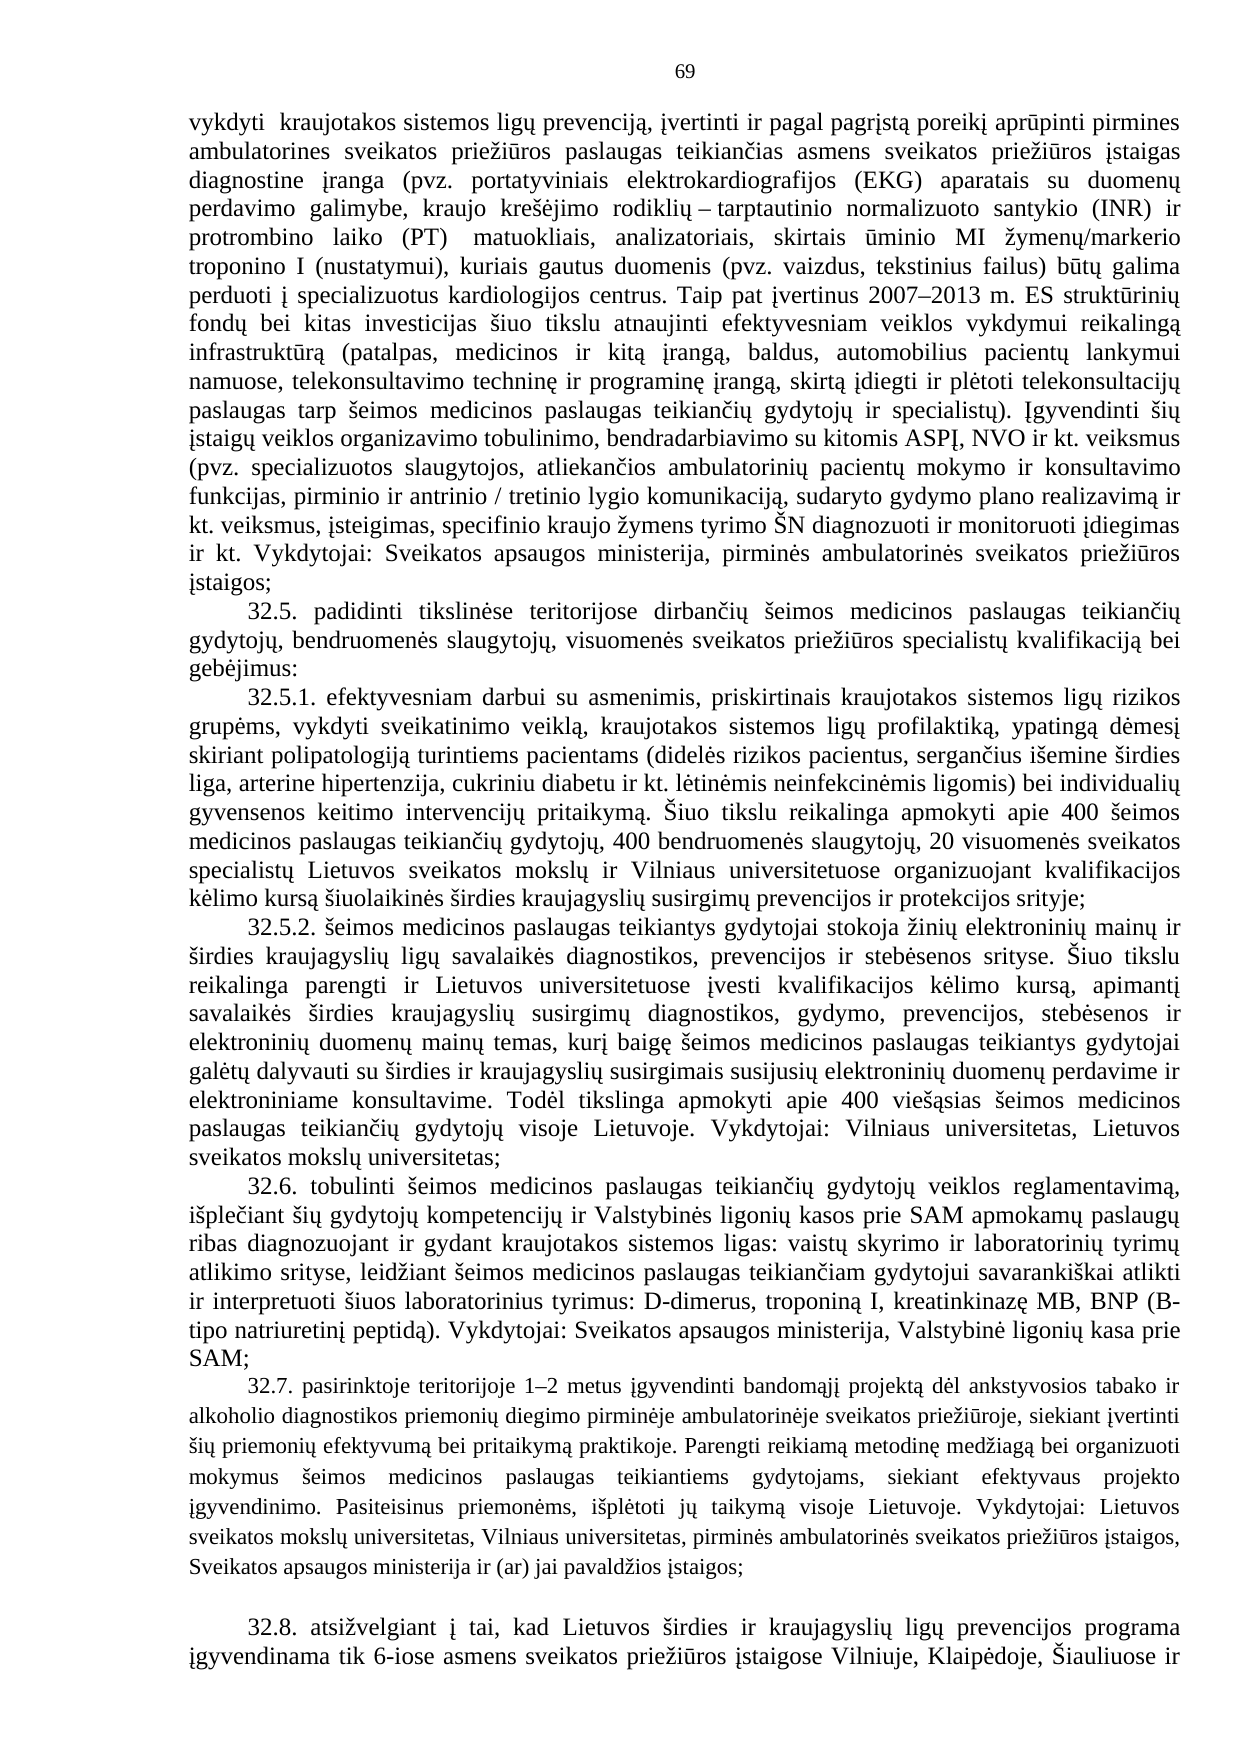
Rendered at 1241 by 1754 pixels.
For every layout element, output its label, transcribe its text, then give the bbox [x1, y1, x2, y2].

text 32.7. pasirinktoje teritorijoje 1–2 metus įgyvendinti bandomąjį projektą dėl ankstyvosios tabako ir alkoholio diagnostikos priemonių diegimo pirminėje ambulatorinėje sveikatos priežiūroje, siekiant įvertinti šių priemonių efektyvumą bei pritaikymą praktikoje. Parengti reikiamą metodinę medžiagą bei organizuoti mokymus šeimos medicinos paslaugas teikiantiems gydytojams, siekiant efektyvaus projekto įgyvendinimo. Pasiteisinus priemonėms, išplėtoti jų taikymą visoje Lietuvoje. Vykdytojai: Lietuvos sveikatos mokslų universitetas, Vilniaus universitetas, pirminės ambulatorinės sveikatos priežiūros įstaigos, Sveikatos apsaugos ministerija ir (ar) jai pavaldžios įstaigos; [188, 1372, 1181, 1580]
text 32.5.1. efektyvesniam darbui su asmenimis, priskirtinais kraujotakos sistemos ligų rizikos grupėms, vykdyti sveikatinimo veiklą, kraujotakos sistemos ligų profilaktiką, ypatingą dėmesį skiriant polipatologiją turintiems pacientams (didelės rizikos pacientus, sergančius išemine širdies liga, arterine hipertenzija, cukriniu diabetu ir kt. lėtinėmis neinfekcinėmis ligomis) bei individualių gyvensenos keitimo intervencijų pritaikymą. Šiuo tikslu reikalinga apmokyti apie 400 šeimos medicinos paslaugas teikiančių gydytojų, 400 bendruomenės slaugytojų, 20 visuomenės sveikatos specialistų Lietuvos sveikatos mokslų ir Vilniaus universitetuose organizuojant kvalifikacijos kėlimo kursą šiuolaikinės širdies kraujagyslių susirgimų prevencijos ir protekcijos srityje; [188, 682, 1181, 912]
text vykdyti kraujotakos sistemos ligų prevenciją, įvertinti ir pagal pagrįstą poreikį aprūpinti pirmines ambulatorines sveikatos priežiūros paslaugas teikiančias asmens sveikatos priežiūros įstaigas diagnostine įranga (pvz. portatyviniais elektrokardiografijos (EKG) aparatais su duomenų perdavimo galimybe, kraujo krešėjimo rodiklių – tarptautinio normalizuoto santykio (INR) ir protrombino laiko (PT) matuokliais, analizatoriais, skirtais ūminio MI žymenų/markerio troponino I (nustatymui), kuriais gautus duomenis (pvz. vaizdus, tekstinius failus) būtų galima perduoti į specializuotus kardiologijos centrus. Taip pat įvertinus 2007–2013 m. ES struktūrinių fondų bei kitas investicijas šiuo tikslu atnaujinti efektyvesniam veiklos vykdymui reikalingą infrastruktūrą (patalpas, medicinos ir kitą įrangą, baldus, automobilius pacientų lankymui namuose, telekonsultavimo techninę ir programinę įrangą, skirtą įdiegti ir plėtoti telekonsultacijų paslaugas tarp šeimos medicinos paslaugas teikiančių gydytojų ir specialistų). Įgyvendinti šių įstaigų veiklos organizavimo tobulinimo, bendradarbiavimo su kitomis ASPĮ, NVO ir kt. veiksmus (pvz. specializuotos slaugytojos, atliekančios ambulatorinių pacientų mokymo ir konsultavimo funkcijas, pirminio ir antrinio / tretinio lygio komunikaciją, sudaryto gydymo plano realizavimą ir kt. veiksmus, įsteigimas, specifinio kraujo žymens tyrimo ŠN diagnozuoti ir monitoruoti įdiegimas ir kt. Vykdytojai: Sveikatos apsaugos ministerija, pirminės ambulatorinės sveikatos priežiūros įstaigos; [188, 107, 1181, 596]
text 32.5.2. šeimos medicinos paslaugas teikiantys gydytojai stokoja žinių elektroninių mainų ir širdies kraujagyslių ligų savalaikės diagnostikos, prevencijos ir stebėsenos srityse. Šiuo tikslu reikalinga parengti ir Lietuvos universitetuose įvesti kvalifikacijos kėlimo kursą, apimantį savalaikės širdies kraujagyslių susirgimų diagnostikos, gydymo, prevencijos, stebėsenos ir elektroninių duomenų mainų temas, kurį baigę šeimos medicinos paslaugas teikiantys gydytojai galėtų dalyvauti su širdies ir kraujagyslių susirgimais susijusių elektroninių duomenų perdavime ir elektroniniame konsultavime. Todėl tikslinga apmokyti apie 400 viešąsias šeimos medicinos paslaugas teikiančių gydytojų visoje Lietuvoje. Vykdytojai: Vilniaus universitetas, Lietuvos sveikatos mokslų universitetas; [188, 912, 1181, 1171]
text 32.8. atsižvelgiant į tai, kad Lietuvos širdies ir kraujagyslių ligų prevencijos programa įgyvendinama tik 6-iose asmens sveikatos priežiūros įstaigose Vilniuje, Klaipėdoje, Šiauliuose ir [188, 1612, 1181, 1670]
text 32.6. tobulinti šeimos medicinos paslaugas teikiančių gydytojų veiklos reglamentavimą, išplečiant šių gydytojų kompetencijų ir Valstybinės ligonių kasos prie SAM apmokamų paslaugų ribas diagnozuojant ir gydant kraujotakos sistemos ligas: vaistų skyrimo ir laboratorinių tyrimų atlikimo srityse, leidžiant šeimos medicinos paslaugas teikiančiam gydytojui savarankiškai atlikti ir interpretuoti šiuos laboratorinius tyrimus: D-dimerus, troponiną I, kreatinkinazę MB, BNP (B-tipo natriuretinį peptidą). Vykdytojai: Sveikatos apsaugos ministerija, Valstybinė ligonių kasa prie SAM; [188, 1171, 1181, 1372]
text 32.5. padidinti tikslinėse teritorijose dirbančių šeimos medicinos paslaugas teikiančių gydytojų, bendruomenės slaugytojų, visuomenės sveikatos priežiūros specialistų kvalifikaciją bei gebėjimus: [188, 596, 1181, 682]
